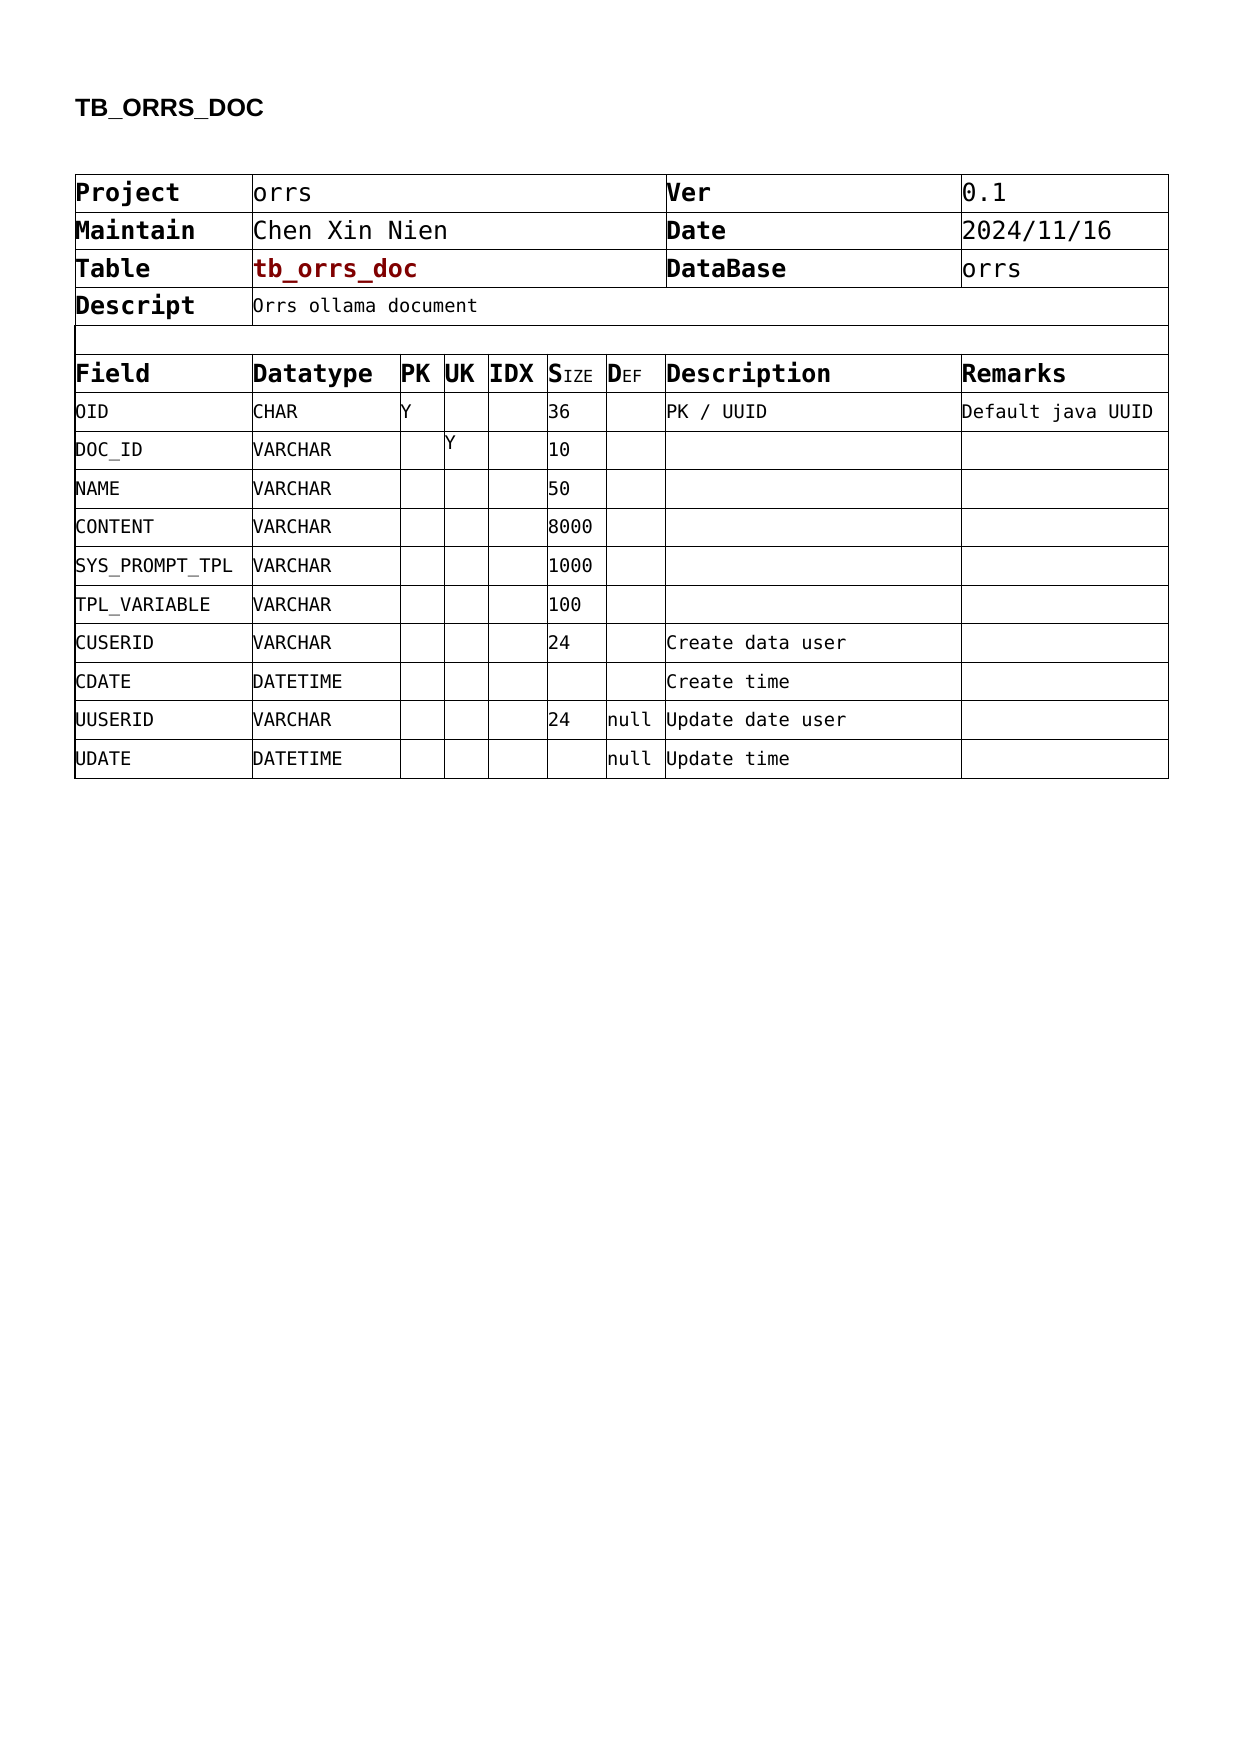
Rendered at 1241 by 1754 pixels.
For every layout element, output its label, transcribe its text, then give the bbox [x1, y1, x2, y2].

table_cell DataBase [667, 250, 961, 287]
table_cell [962, 740, 1168, 777]
table_cell [401, 663, 444, 700]
table_cell Orrs ollama document [253, 288, 1168, 325]
table_cell 24 [548, 701, 606, 739]
table_cell [607, 509, 665, 546]
table_cell [1169, 508, 1181, 546]
table_cell [1169, 392, 1181, 431]
table_cell 100 [548, 586, 606, 623]
table_cell TPL_VARIABLE [76, 586, 252, 623]
table_cell [445, 509, 488, 546]
table_cell 10 [548, 432, 606, 469]
table_cell [489, 586, 547, 623]
table_cell Create time [666, 663, 961, 700]
table_cell Date [667, 213, 961, 249]
table_cell [666, 586, 961, 623]
table_cell [962, 432, 1168, 469]
table_cell Description [666, 355, 961, 392]
table_cell Update time [666, 740, 961, 777]
table_cell Descript [76, 288, 252, 325]
table_cell [445, 393, 488, 431]
table_cell DATETIME [253, 740, 400, 777]
table_header orrs [253, 175, 666, 212]
table_cell [489, 509, 547, 546]
table_cell 2024/11/16 [962, 213, 1168, 249]
table_cell UDATE [76, 740, 252, 777]
table_cell orrs [962, 250, 1168, 287]
table_cell SYS_PROMPT_TPL [76, 547, 252, 585]
table_cell [1175, 287, 1181, 325]
table_cell DEF [607, 355, 665, 392]
table_cell Table [76, 250, 252, 287]
table_cell DATETIME [253, 663, 400, 700]
table_cell 36 [548, 393, 606, 431]
table_cell 24 [548, 624, 606, 662]
table_cell CHAR [253, 393, 400, 431]
table_cell [962, 470, 1168, 508]
table_cell [401, 470, 444, 508]
table_cell VARCHAR [253, 701, 400, 739]
table_cell [489, 432, 547, 469]
table_cell VARCHAR [253, 586, 400, 623]
table_cell [401, 432, 444, 469]
table_cell CONTENT [76, 509, 252, 546]
table_cell [1169, 354, 1181, 392]
table_cell [489, 701, 547, 739]
table_cell VARCHAR [253, 547, 400, 585]
table_cell [1169, 469, 1181, 508]
table_cell [666, 470, 961, 508]
table_cell SIZE [548, 355, 606, 392]
table_cell IDX [489, 355, 547, 392]
table_cell null [607, 701, 665, 739]
table_cell [548, 663, 606, 700]
subtitle TB_ORRS_DOC [75, 89, 1165, 127]
table_cell 1000 [548, 547, 606, 585]
table_cell [76, 326, 1168, 353]
table_cell UK [445, 355, 488, 392]
table_cell Remarks [962, 355, 1168, 392]
table_cell [401, 624, 444, 662]
table_header Project [76, 175, 252, 212]
table_cell Datatype [253, 355, 400, 392]
table_header 0.1 [962, 175, 1168, 212]
table_cell [548, 740, 606, 777]
table_cell Maintain [76, 213, 252, 249]
table_cell PK [401, 355, 444, 392]
table_cell [489, 663, 547, 700]
table_cell VARCHAR [253, 624, 400, 662]
table_cell [962, 701, 1168, 739]
table_cell [607, 470, 665, 508]
table_cell UUSERID [76, 701, 252, 739]
table_cell 50 [548, 470, 606, 508]
table_cell [445, 470, 488, 508]
table_cell [666, 547, 961, 585]
table_cell [489, 393, 547, 431]
table_cell [445, 624, 488, 662]
table_cell Y [401, 393, 444, 431]
table_cell [607, 547, 665, 585]
table_cell [401, 586, 444, 623]
table_cell [401, 701, 444, 739]
table_cell [489, 624, 547, 662]
table_cell [962, 586, 1168, 623]
table_cell [445, 663, 488, 700]
table_cell [401, 547, 444, 585]
table_cell Chen Xin Nien [253, 213, 666, 249]
table_cell [1169, 662, 1181, 700]
table_cell Y [445, 432, 488, 469]
table_cell [666, 509, 961, 546]
table_cell [401, 740, 444, 777]
table_cell [1169, 325, 1181, 353]
table_cell NAME [76, 470, 252, 508]
table_cell VARCHAR [253, 509, 400, 546]
table_cell [401, 509, 444, 546]
table_cell [607, 624, 665, 662]
table_cell [445, 586, 488, 623]
table_cell [962, 547, 1168, 585]
table_cell [607, 586, 665, 623]
table_header Ver [667, 175, 961, 212]
table_cell Create data user [666, 624, 961, 662]
table_cell [1169, 585, 1181, 623]
table_cell [607, 432, 665, 469]
table_cell [445, 740, 488, 777]
table_cell [445, 701, 488, 739]
table_cell Update date user [666, 701, 961, 739]
table_cell [1169, 739, 1181, 777]
table_cell [962, 663, 1168, 700]
table_cell [1169, 700, 1181, 739]
table_cell [489, 740, 547, 777]
table_cell [962, 509, 1168, 546]
table_cell [445, 547, 488, 585]
table_cell Default java UUID [962, 393, 1168, 431]
table_cell tb_orrs_doc [253, 250, 666, 287]
table_cell [1169, 623, 1181, 662]
table_cell null [607, 740, 665, 777]
table_cell [962, 624, 1168, 662]
table_cell CUSERID [76, 624, 252, 662]
table_cell [1169, 546, 1181, 585]
table_cell [607, 663, 665, 700]
table_cell [1175, 249, 1181, 287]
table_cell [607, 393, 665, 431]
table_header [1175, 174, 1181, 212]
table_cell PK / UUID [666, 393, 961, 431]
table_cell [1169, 431, 1181, 469]
table_cell [1175, 212, 1181, 249]
table_cell VARCHAR [253, 432, 400, 469]
table_cell DOC_ID [76, 432, 252, 469]
table_cell [489, 470, 547, 508]
table_cell OID [76, 393, 252, 431]
table_cell VARCHAR [253, 470, 400, 508]
table_cell CDATE [76, 663, 252, 700]
table_cell [666, 432, 961, 469]
table_cell 8000 [548, 509, 606, 546]
table_cell Field [76, 355, 252, 392]
table_cell [489, 547, 547, 585]
